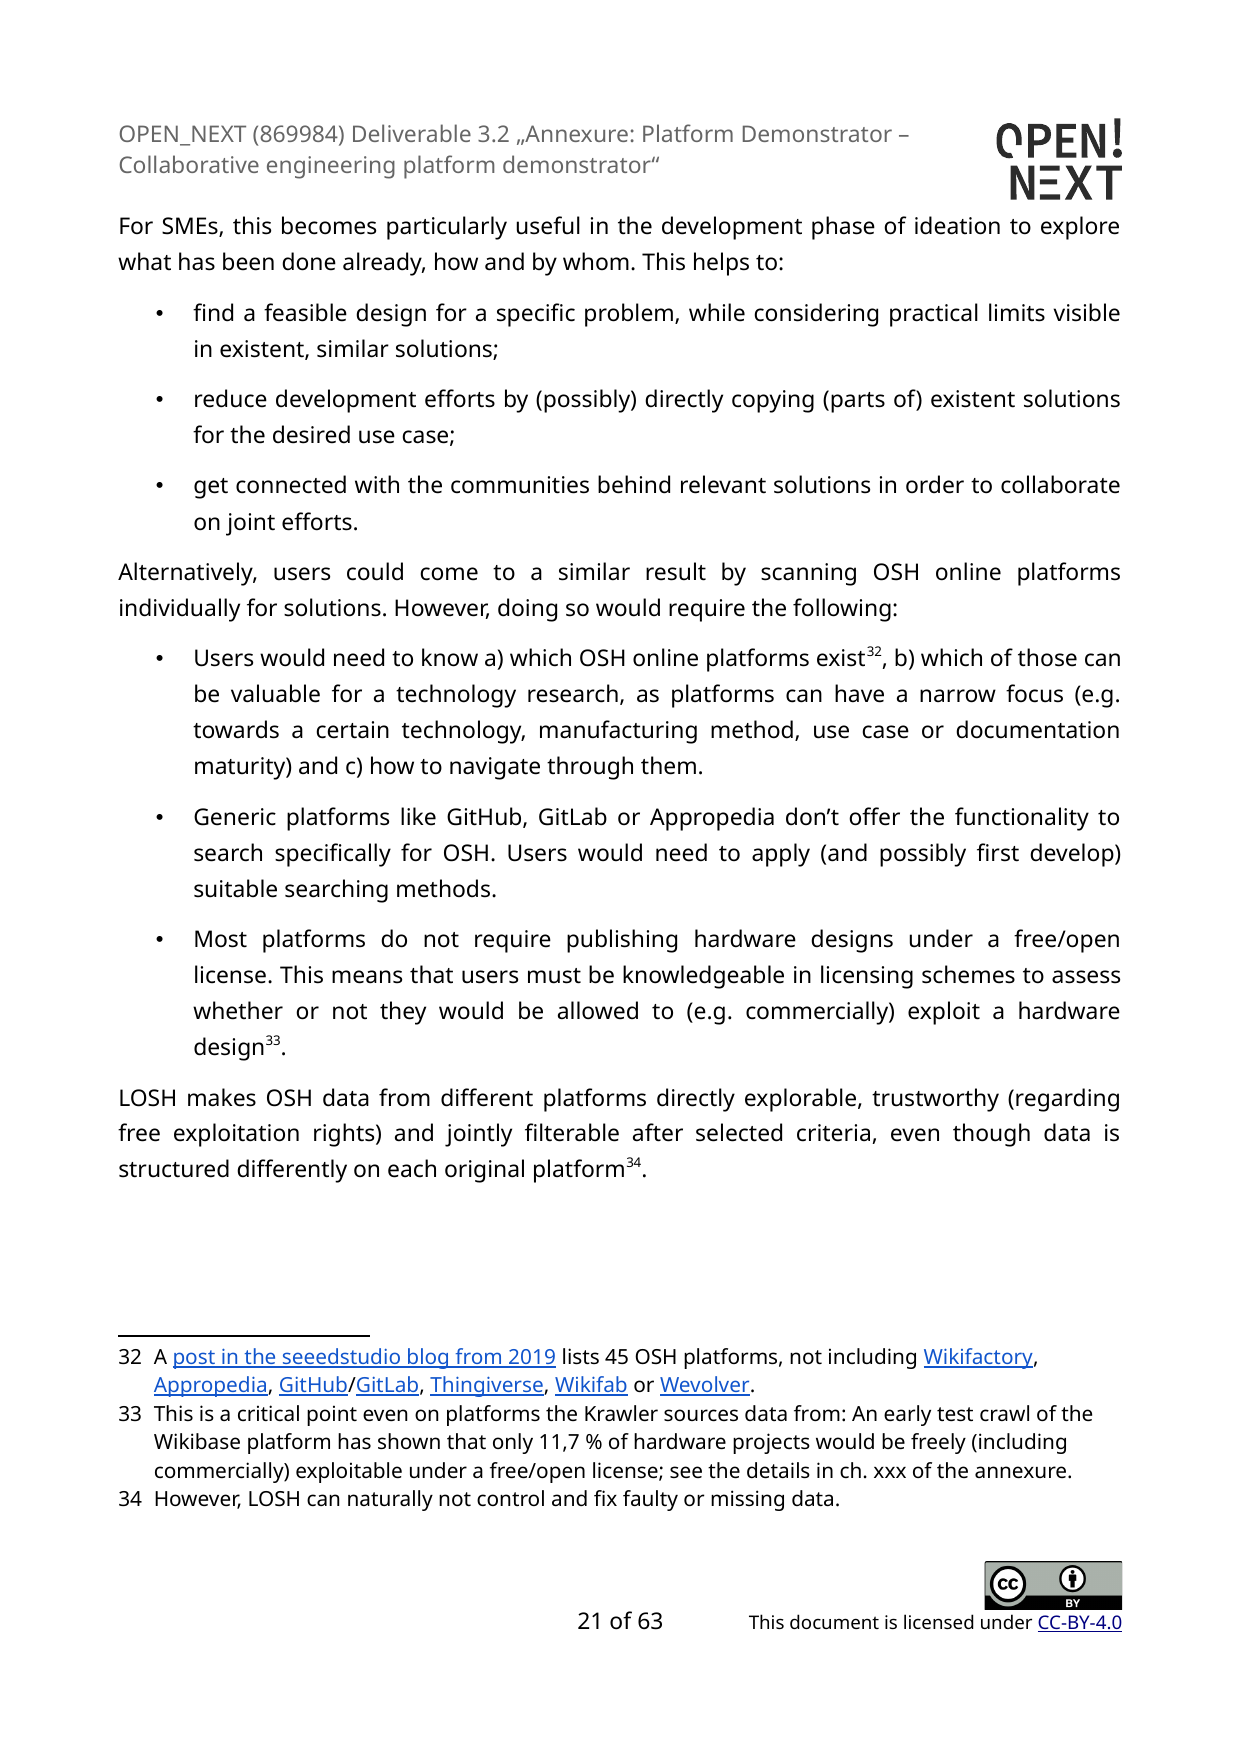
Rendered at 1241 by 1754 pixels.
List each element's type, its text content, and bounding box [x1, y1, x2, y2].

list find a feasible design for a specific problem, while considering practical limits visible in existent, similar solutions; [156, 297, 1122, 364]
list This is a critical point even on platforms the Krawler sources data from: An early test crawl of the Wikibase platform has shown that only 11,7 % of hardware projects would be freely (including commercially) exploitable under a free/open license; see the details in ch. xxx of the annexure. [118, 1399, 1122, 1484]
text Alternatively, users could come to a similar result by scanning OSH online platforms individually for solutions. However, doing so would require the following: [118, 556, 1122, 623]
list Generic platforms like GitHub, GitLab or Appropedia don’t offer the functionality to search specifically for OSH. Users would need to apply (and possibly first develop) suitable searching methods. [156, 801, 1122, 904]
list reduce development efforts by (possibly) directly copying (parts of) existent solutions for the desired use case; [156, 383, 1122, 450]
text For SMEs, this becomes particularly useful in the development phase of ideation to explore what has been done already, how and by whom. This helps to: [118, 210, 1122, 277]
list get connected with the communities behind relevant solutions in order to collaborate on joint efforts. [156, 469, 1122, 537]
list A post in the seeedstudio blog from 2019 lists 45 OSH platforms, not including Wikifactory, Appropedia, GitHub/GitLab, Thingiverse, Wikifab or Wevolver. [118, 1342, 1122, 1399]
text However, LOSH can naturally not control and fix faulty or missing data. [118, 1484, 1122, 1513]
text LOSH makes OSH data from different platforms directly explorable, trustworthy (regarding free exploitation rights) and jointly filterable after selected criteria, even though data is structured differently on each original platform. [118, 1081, 1122, 1184]
list Most platforms do not require publishing hardware designs under a free/open license. This means that users must be knowledgeable in licensing schemes to assess whether or not they would be allowed to (e.g. commercially) exploit a hardware design. [156, 923, 1122, 1062]
picture [984, 1561, 1123, 1610]
list Users would need to know a) which OSH online platforms exist, b) which of those can be valuable for a technology research, as platforms can have a narrow focus (e.g. towards a certain technology, manufacturing method, use case or documentation maturity) and c) how to navigate through them. [156, 642, 1122, 781]
